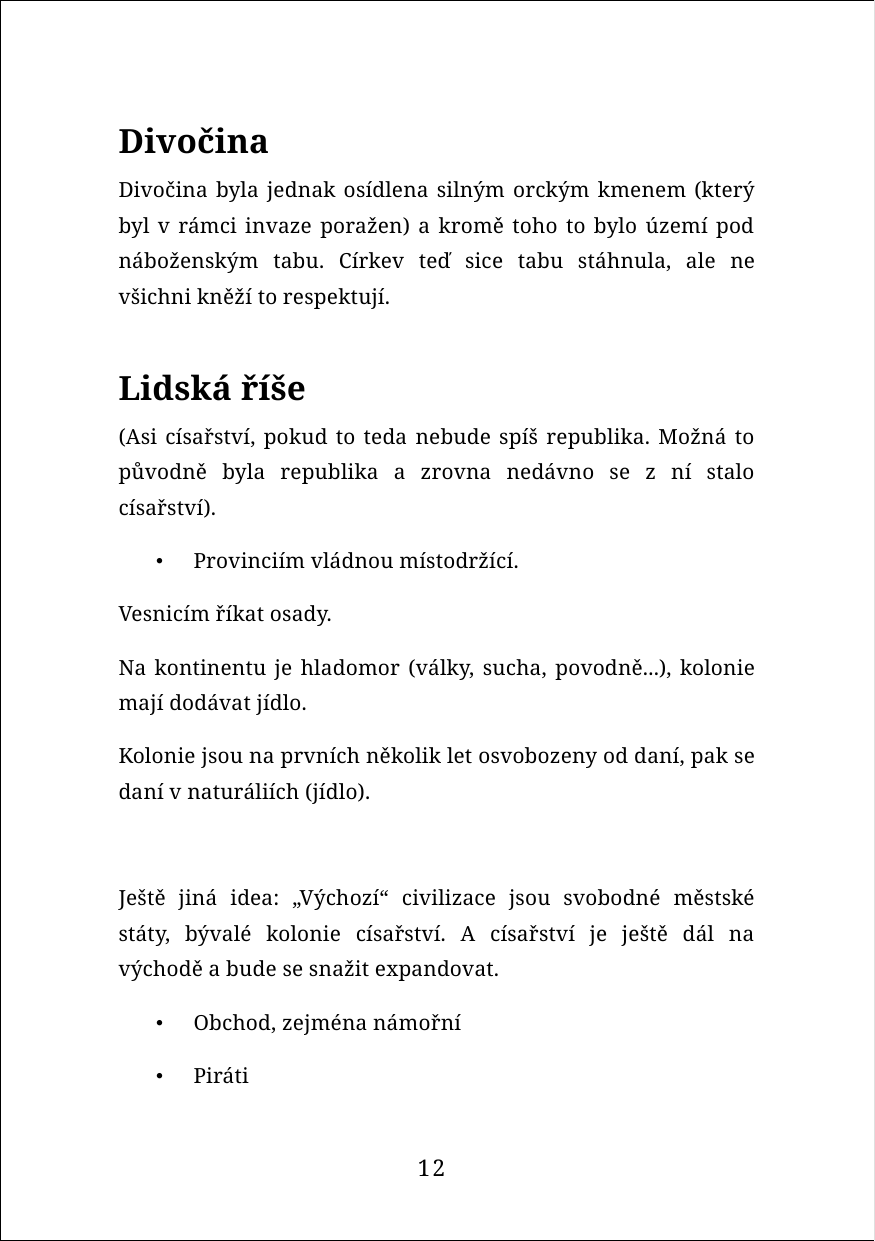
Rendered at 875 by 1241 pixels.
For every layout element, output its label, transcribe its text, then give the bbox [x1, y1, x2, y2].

text (Asi císařství, pokud to teda nebude spíš republika. Možná to původně byla republika a zrovna nedávno se z ní stalo císařství). [118, 422, 756, 521]
text Ještě jiná idea: „Výchozí“ civilizace jsou svobodné městské státy, bývalé kolonie císařství. A císařství je ještě dál na východě a bude se snažit expandovat. [118, 883, 756, 983]
list Obchod, zejména námořní [156, 1008, 756, 1036]
subtitle Divočina [118, 118, 756, 164]
text Vesnicím říkat osady. [118, 599, 756, 628]
text Kolonie jsou na prvních několik let osvobozeny od daní, pak se daní v naturáliích (jídlo). [118, 741, 756, 805]
list Piráti [156, 1061, 756, 1089]
list Provinciím vládnou místodržící. [156, 546, 756, 575]
subtitle Lidská říše [118, 365, 756, 410]
text Divočina byla jednak osídlena silným orckým kmenem (který byl v rámci invaze poražen) a kromě toho to bylo území pod náboženským tabu. Církev teď sice tabu stáhnula, ale ne všichni kněží to respektují. [118, 175, 756, 310]
text Na kontinentu je hladomor (války, sucha, povodně...), kolonie mají dodávat jídlo. [118, 653, 756, 717]
